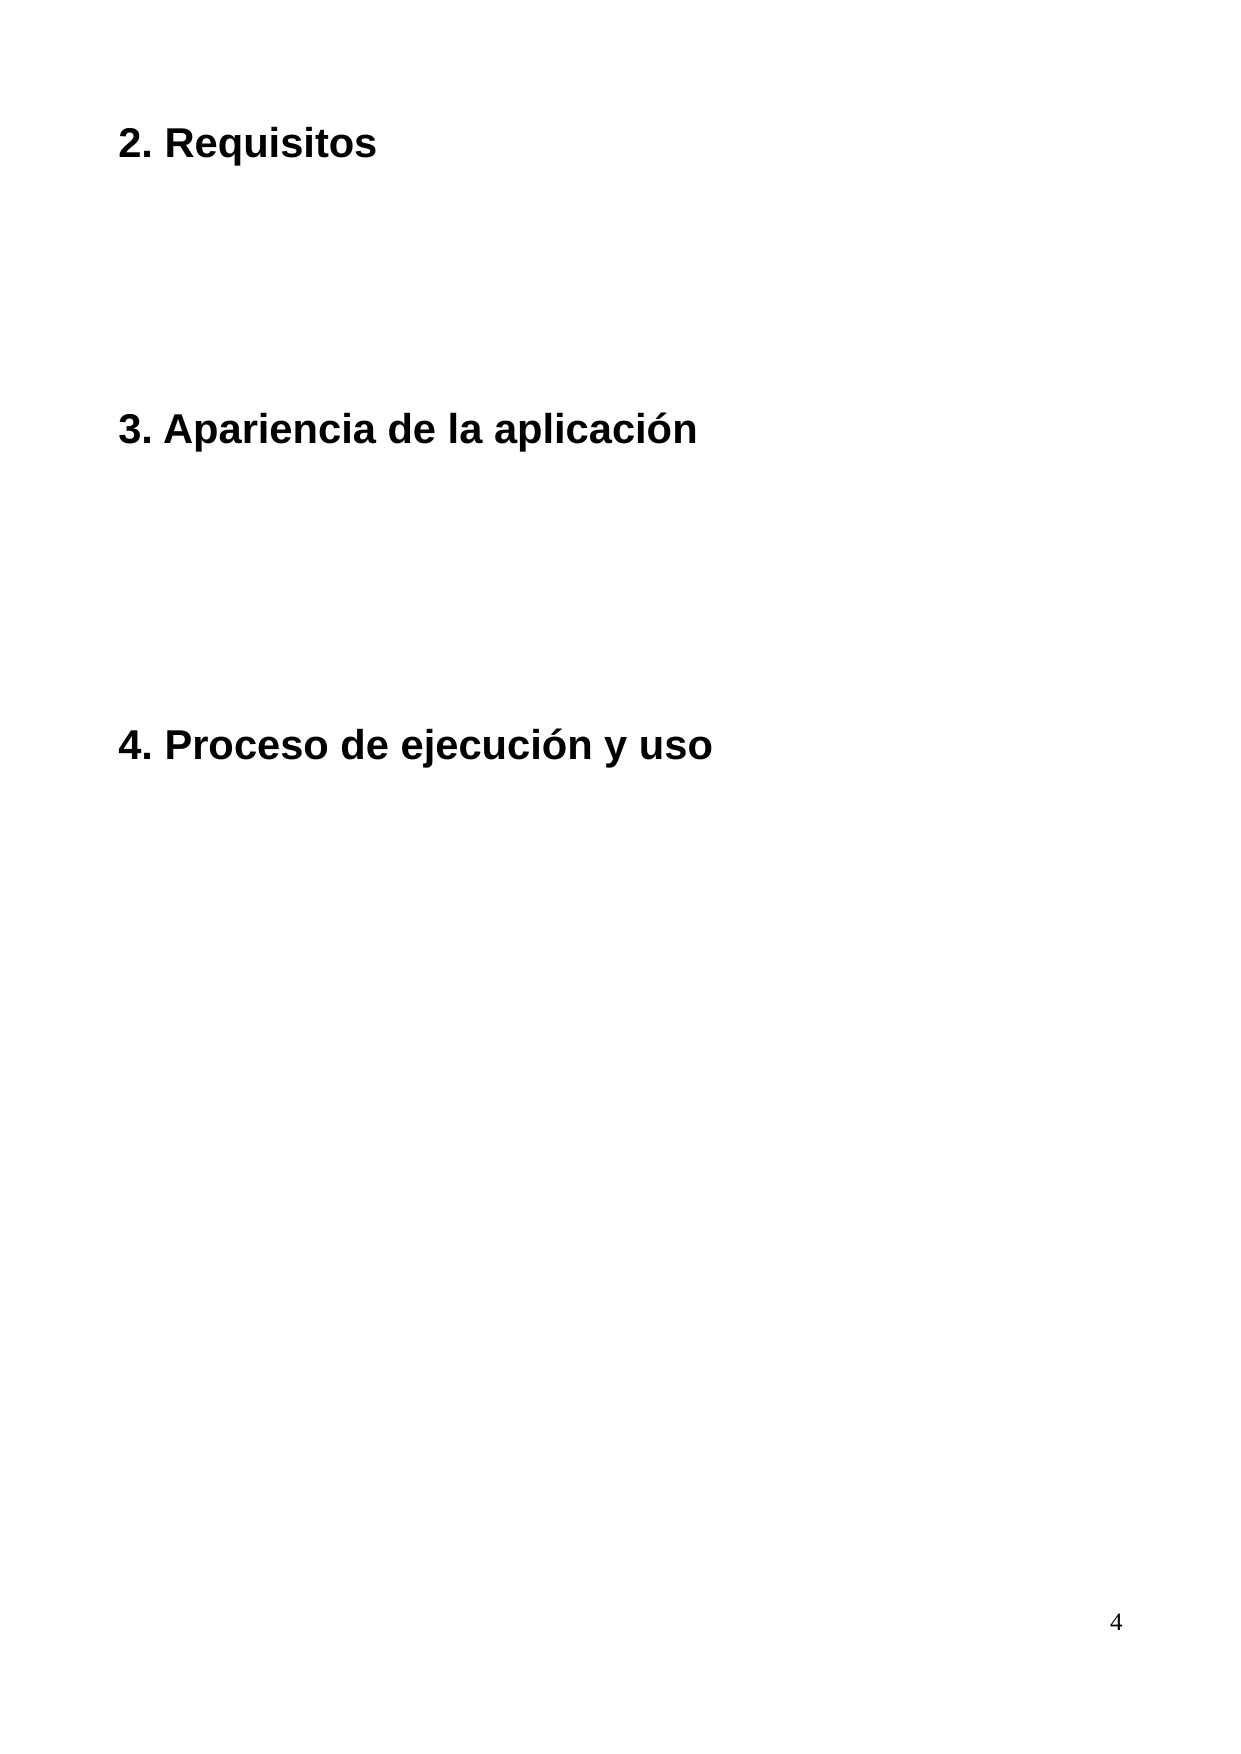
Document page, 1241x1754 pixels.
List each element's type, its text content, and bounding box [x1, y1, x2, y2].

subtitle 3. Apariencia de la aplicación [118, 405, 1122, 453]
subtitle 2. Requisitos [118, 118, 1122, 166]
subtitle 4. Proceso de ejecución y uso [118, 720, 1122, 768]
